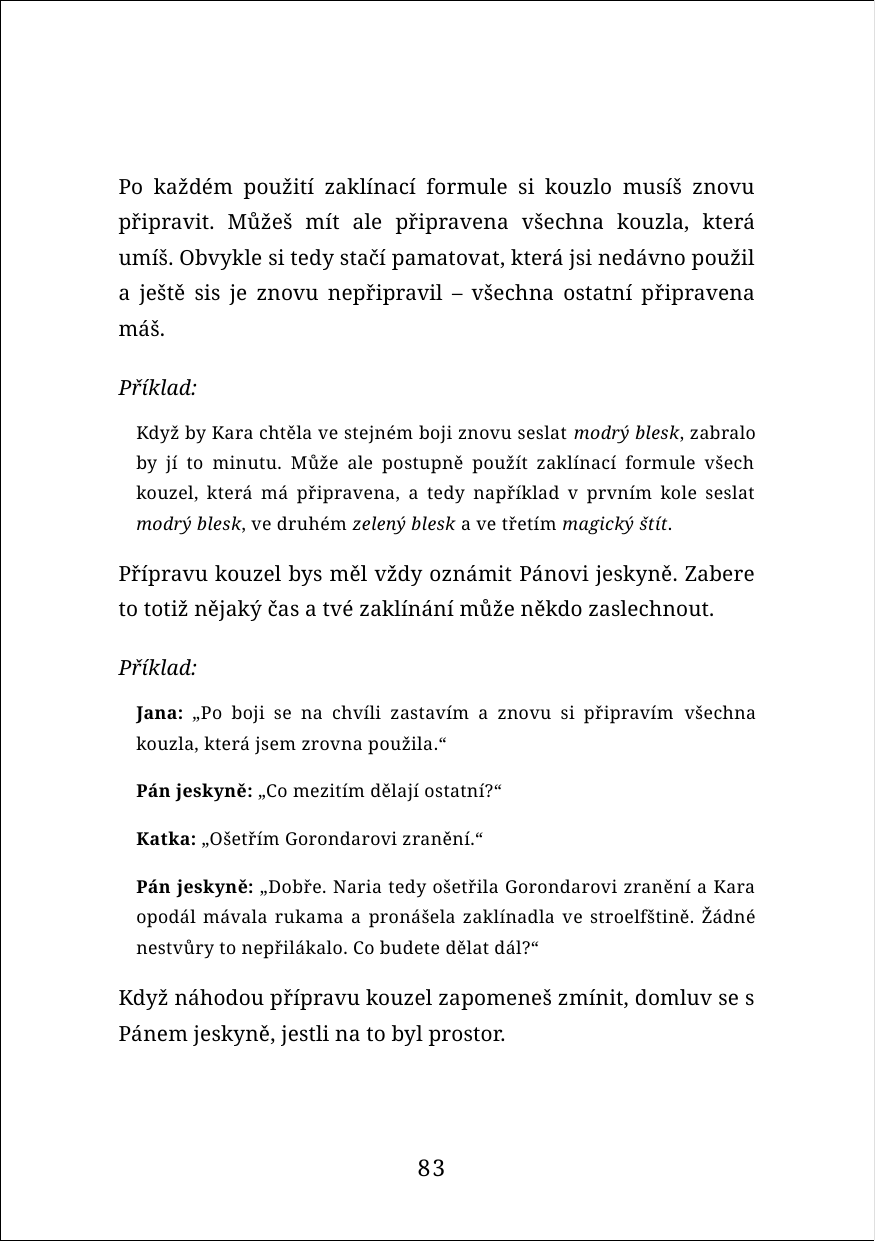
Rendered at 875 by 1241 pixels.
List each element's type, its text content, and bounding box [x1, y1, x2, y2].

text Pán jeskyně: „Dobře. Naria tedy ošetřila Gorondarovi zranění a Kara opodál mávala rukama a pronášela zaklínadla ve stroelfštině. Žádné nestvůry to nepřilákalo. Co budete dělat dál?“ [136, 875, 756, 959]
text Katka: „Ošetřím Gorondarovi zranění.“ [136, 827, 756, 851]
text Příklad: [118, 653, 756, 682]
text Když by Kara chtěla ve stejném boji znovu seslat modrý blesk, zabralo by jí to minutu. Může ale postupně použít zaklínací formule všech kouzel, která má připravena, a tedy například v prvním kole seslat modrý blesk, ve druhém zelený blesk a ve třetím magický štít. [136, 420, 756, 535]
text Přípravu kouzel bys měl vždy oznámit Pánovi jeskyně. Zabere to totiž nějaký čas a tvé zaklínání může někdo zaslechnout. [118, 559, 756, 623]
text Pán jeskyně: „Co mezitím dělají ostatní?“ [136, 779, 756, 803]
text Jana: „Po boji se na chvíli zastavím a znovu si připravím všechna kouzla, která jsem zrovna použila.“ [136, 701, 756, 755]
text Příklad: [118, 373, 756, 401]
text Když náhodou přípravu kouzel zapomeneš zmínit, domluv se s Pánem jeskyně, jestli na to byl prostor. [118, 983, 756, 1047]
text Po každém použití zaklínací formule si kouzlo musíš znovu připravit. Můžeš mít ale připravena všechna kouzla, která umíš. Obvykle si tedy stačí pamatovat, která jsi nedávno použil a ještě sis je znovu nepřipravil – všechna ostatní připravena máš. [118, 172, 756, 342]
